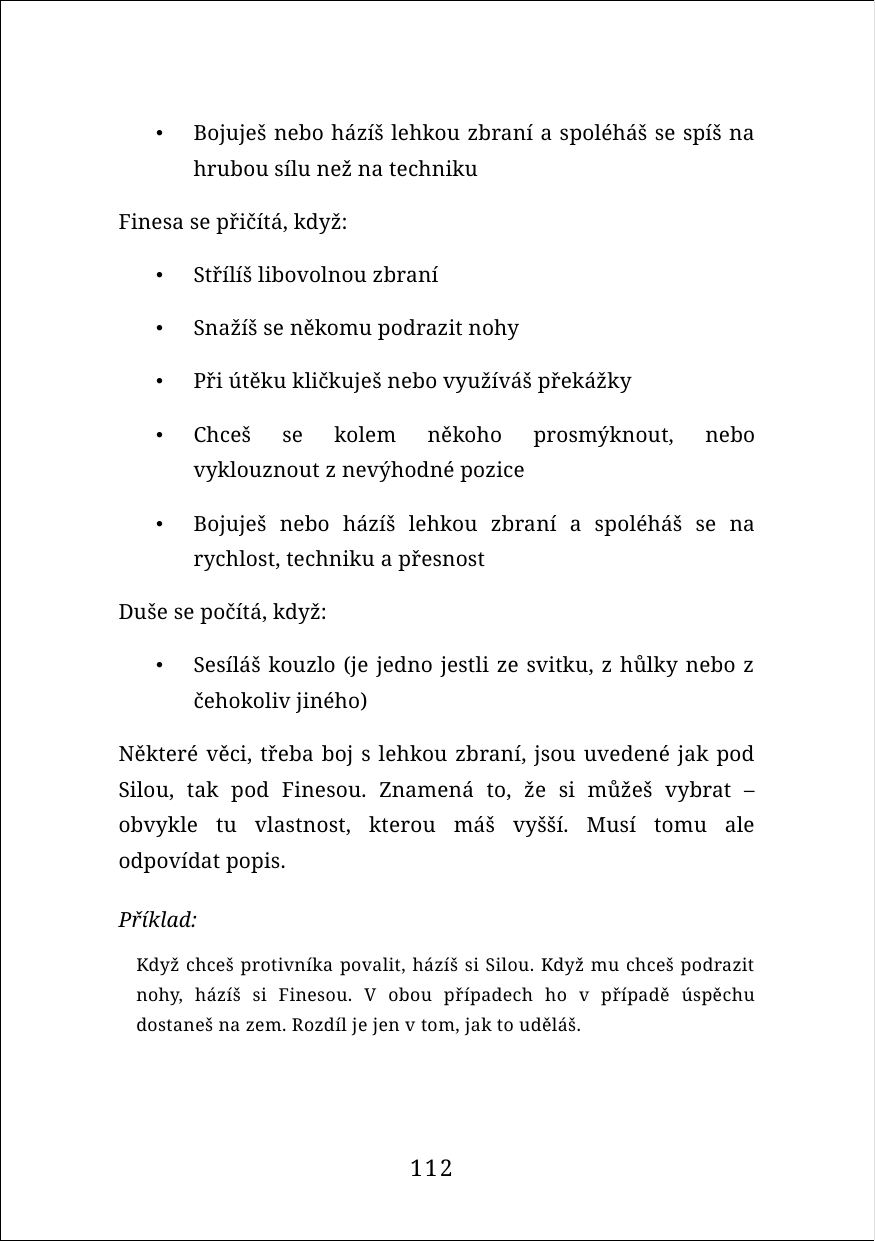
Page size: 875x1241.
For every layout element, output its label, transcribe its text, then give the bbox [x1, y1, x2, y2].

list Při útěku kličkuješ nebo využíváš překážky [156, 367, 756, 395]
text Duše se počítá, když: [118, 597, 756, 626]
list Střílíš libovolnou zbraní [156, 260, 756, 289]
text Příklad: [118, 905, 756, 933]
list Bojuješ nebo házíš lehkou zbraní a spoléháš se na rychlost, techniku a přesnost [156, 509, 756, 573]
list Bojuješ nebo házíš lehkou zbraní a spoléháš se spíš na hrubou sílu než na techniku [156, 118, 756, 182]
list Chceš se kolem někoho prosmýknout, nebo vyklouznout z nevýhodné pozice [156, 420, 756, 484]
list Snažíš se někomu podrazit nohy [156, 313, 756, 342]
text Když chceš protivníka povalit, házíš si Silou. Když mu chceš podrazit nohy, házíš si Finesou. V obou případech ho v případě úspěchu dostaneš na zem. Rozdíl je jen v tom, jak to uděláš. [136, 952, 756, 1037]
list Sesíláš kouzlo (je jedno jestli ze svitku, z hůlky nebo z čehokoliv jiného) [156, 651, 756, 714]
text Finesa se přičítá, když: [118, 207, 756, 235]
text Některé věci, třeba boj s lehkou zbraní, jsou uvedené jak pod Silou, tak pod Finesou. Znamená to, že si můžeš vybrat – obvykle tu vlastnost, kterou máš vyšší. Musí tomu ale odpovídat popis. [118, 739, 756, 874]
